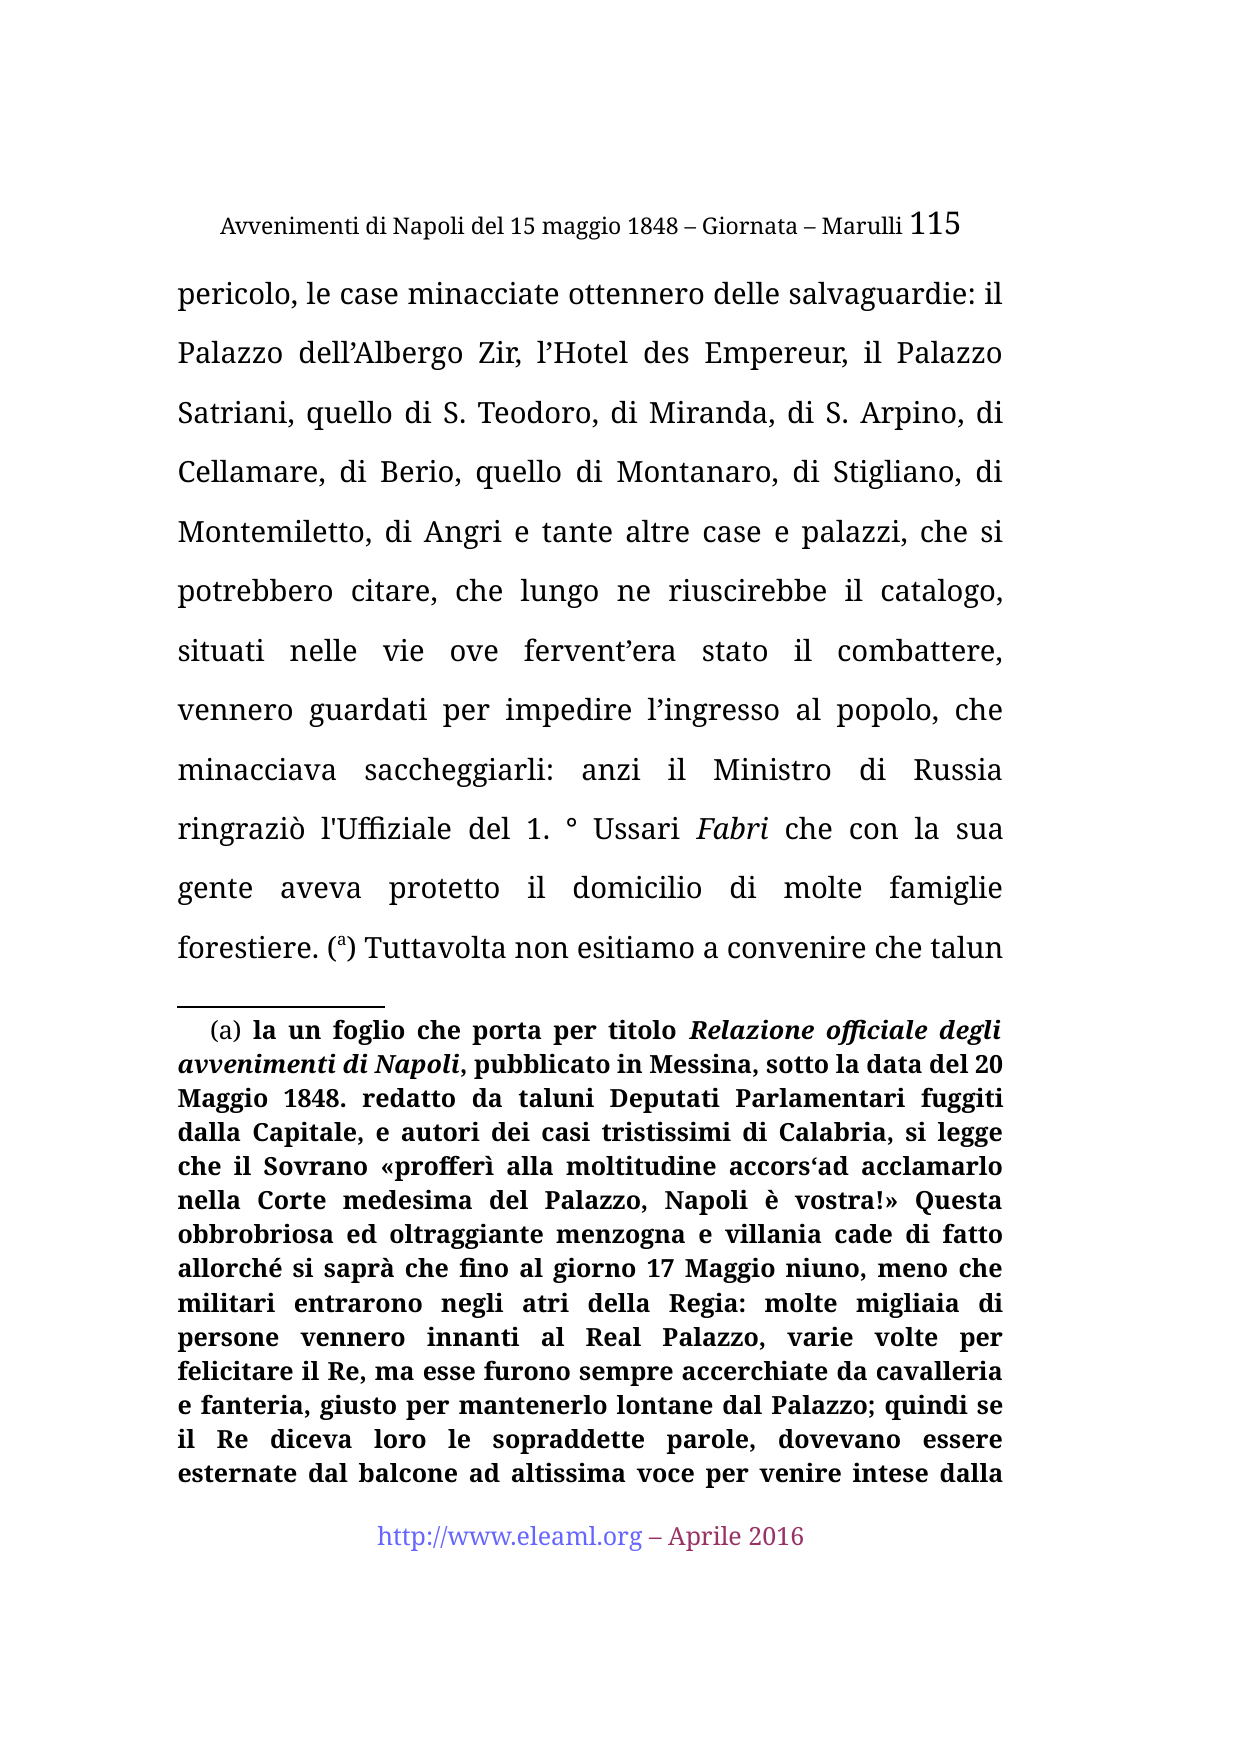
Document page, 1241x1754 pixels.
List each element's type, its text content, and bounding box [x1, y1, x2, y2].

text la un foglio che porta per titolo Relazione officiale degli avvenimenti di Napoli, pubblicato in Messina, sotto la data del 20 Maggio 1848. redatto da taluni Deputati Parlamentari fuggiti dalla Capitale, e autori dei casi tristissimi di Calabria, si legge che il Sovrano «profferì alla moltitudine accors‘ad acclamarlo nella Corte medesima del Palazzo, Napoli è vostra!» Questa obbrobriosa ed oltraggiante menzogna e villania cade di fatto allorché si saprà che fino al giorno 17 Maggio niuno, meno che militari entrarono negli atri della Regia: molte migliaia di persone vennero innanti al Real Palazzo, varie volte per felicitare il Re, ma esse furono sempre accerchiate da cavalleria e fanteria, giusto per mantenerlo lontane dal Palazzo; quindi se il Re diceva loro le sopraddette parole, dovevano essere esternate dal balcone ad altissima voce per venire intese dalla [177, 1013, 1004, 1489]
text pericolo, le case minacciate ottennero delle salvaguardie: il Palazzo dell’Albergo Zir, l’Hotel des Empereur, il Palazzo Satriani, quello di S. Teodoro, di Miranda, di S. Arpino, di Cellamare, di Berio, quello di Montanaro, di Stigliano, di Montemiletto, di Angri e tante altre case e palazzi, che si potrebbero citare, che lungo ne riuscirebbe il catalogo, situati nelle vie ove fervent’era stato il combattere, vennero guardati per impedire l’ingresso al popolo, che minacciava saccheggiarli: anzi il Ministro di Russia ringraziò l'Uffiziale del 1. ° Ussari Fabri che con la sua gente aveva protetto il domicilio di molte famiglie forestiere. () Tuttavolta non esitiamo a convenire che talun [177, 273, 1004, 967]
